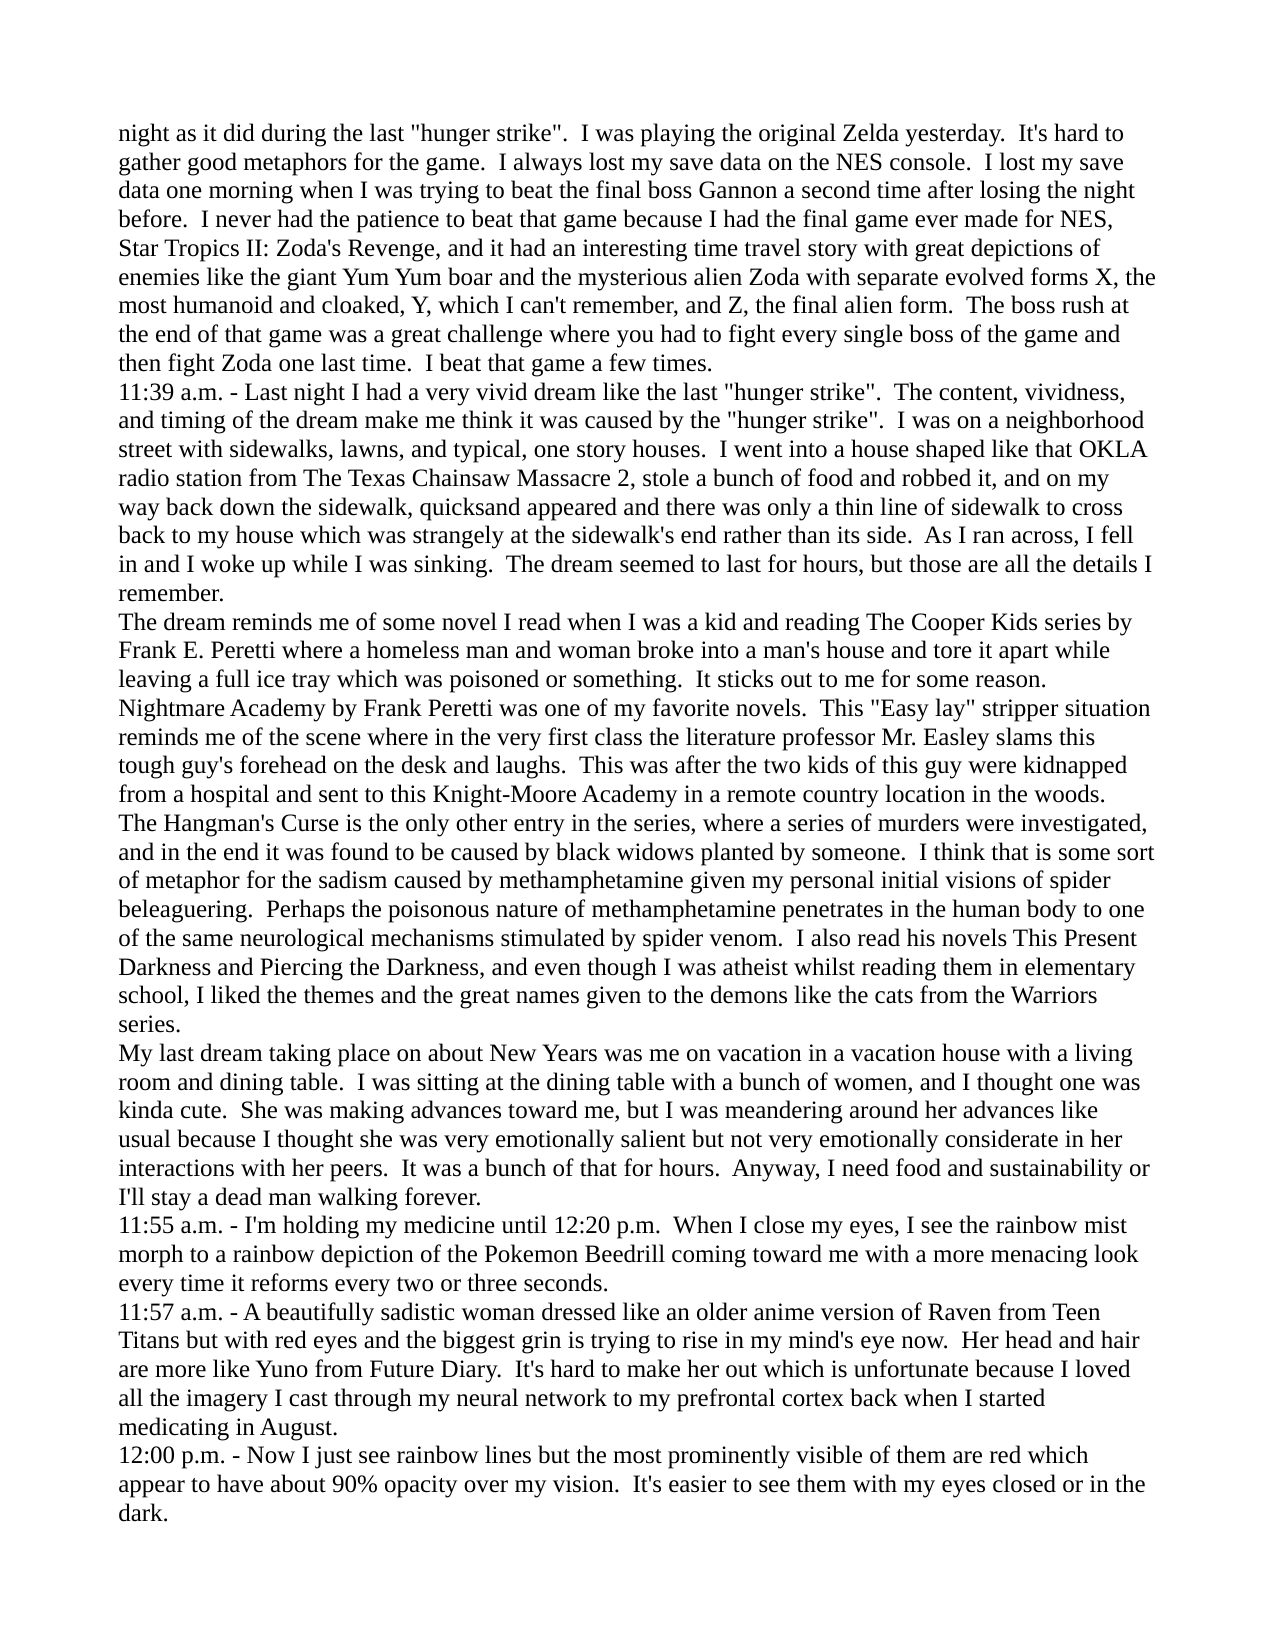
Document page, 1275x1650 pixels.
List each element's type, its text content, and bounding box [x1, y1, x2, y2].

text My last dream taking place on about New Years was me on vacation in a vacation house with a living room and dining table. I was sitting at the dining table with a bunch of women, and I thought one was kinda cute. She was making advances toward me, but I was meandering around her advances like usual because I thought she was very emotionally salient but not very emotionally considerate in her interactions with her peers. It was a bunch of that for hours. Anyway, I need food and sustainability or I'll stay a dead man walking forever. [118, 1038, 1157, 1211]
text 11:57 a.m. - A beautifully sadistic woman dressed like an older anime version of Raven from Teen Titans but with red eyes and the biggest grin is trying to rise in my mind's eye now. Her head and hair are more like Yuno from Future Diary. It's hard to make her out which is unfortunate because I loved all the imagery I cast through my neural network to my prefrontal cortex back when I started medicating in August. [118, 1297, 1157, 1441]
text 11:39 a.m. - Last night I had a very vivid dream like the last "hunger strike". The content, vividness, and timing of the dream make me think it was caused by the "hunger strike". I was on a neighborhood street with sidewalks, lawns, and typical, one story houses. I went into a house shaped like that OKLA radio station from The Texas Chainsaw Massacre 2, stole a bunch of food and robbed it, and on my way back down the sidewalk, quicksand appeared and there was only a thin line of sidewalk to cross back to my house which was strangely at the sidewalk's end rather than its side. As I ran across, I fell in and I woke up while I was sinking. The dream seemed to last for hours, but those are all the details I remember. [118, 377, 1157, 607]
text 11:55 a.m. - I'm holding my medicine until 12:20 p.m. When I close my eyes, I see the rainbow mist morph to a rainbow depiction of the Pokemon Beedrill coming toward me with a more menacing look every time it reforms every two or three seconds. [118, 1211, 1157, 1297]
text The dream reminds me of some novel I read when I was a kid and reading The Cooper Kids series by Frank E. Peretti where a homeless man and woman broke into a man's house and tore it apart while leaving a full ice tray which was poisoned or something. It sticks out to me for some reason. Nightmare Academy by Frank Peretti was one of my favorite novels. This "Easy lay" stripper situation reminds me of the scene where in the very first class the literature professor Mr. Easley slams this tough guy's forehead on the desk and laughs. This was after the two kids of this guy were kidnapped from a hospital and sent to this Knight-Moore Academy in a remote country location in the woods. The Hangman's Curse is the only other entry in the series, where a series of murders were investigated, and in the end it was found to be caused by black widows planted by someone. I think that is some sort of metaphor for the sadism caused by methamphetamine given my personal initial visions of spider beleaguering. Perhaps the poisonous nature of methamphetamine penetrates in the human body to one of the same neurological mechanisms stimulated by spider venom. I also read his novels This Present Darkness and Piercing the Darkness, and even though I was atheist whilst reading them in elementary school, I liked the themes and the great names given to the demons like the cats from the Warriors series. [118, 607, 1157, 1038]
text night as it did during the last "hunger strike". I was playing the original Zelda yesterday. It's hard to gather good metaphors for the game. I always lost my save data on the NES console. I lost my save data one morning when I was trying to beat the final boss Gannon a second time after losing the night before. I never had the patience to beat that game because I had the final game ever made for NES, Star Tropics II: Zoda's Revenge, and it had an interesting time travel story with great depictions of enemies like the giant Yum Yum boar and the mysterious alien Zoda with separate evolved forms X, the most humanoid and cloaked, Y, which I can't remember, and Z, the final alien form. The boss rush at the end of that game was a great challenge where you had to fight every single boss of the game and then fight Zoda one last time. I beat that game a few times. [118, 118, 1157, 377]
text 12:00 p.m. - Now I just see rainbow lines but the most prominently visible of them are red which appear to have about 90% opacity over my vision. It's easier to see them with my eyes closed or in the dark. [118, 1441, 1157, 1527]
